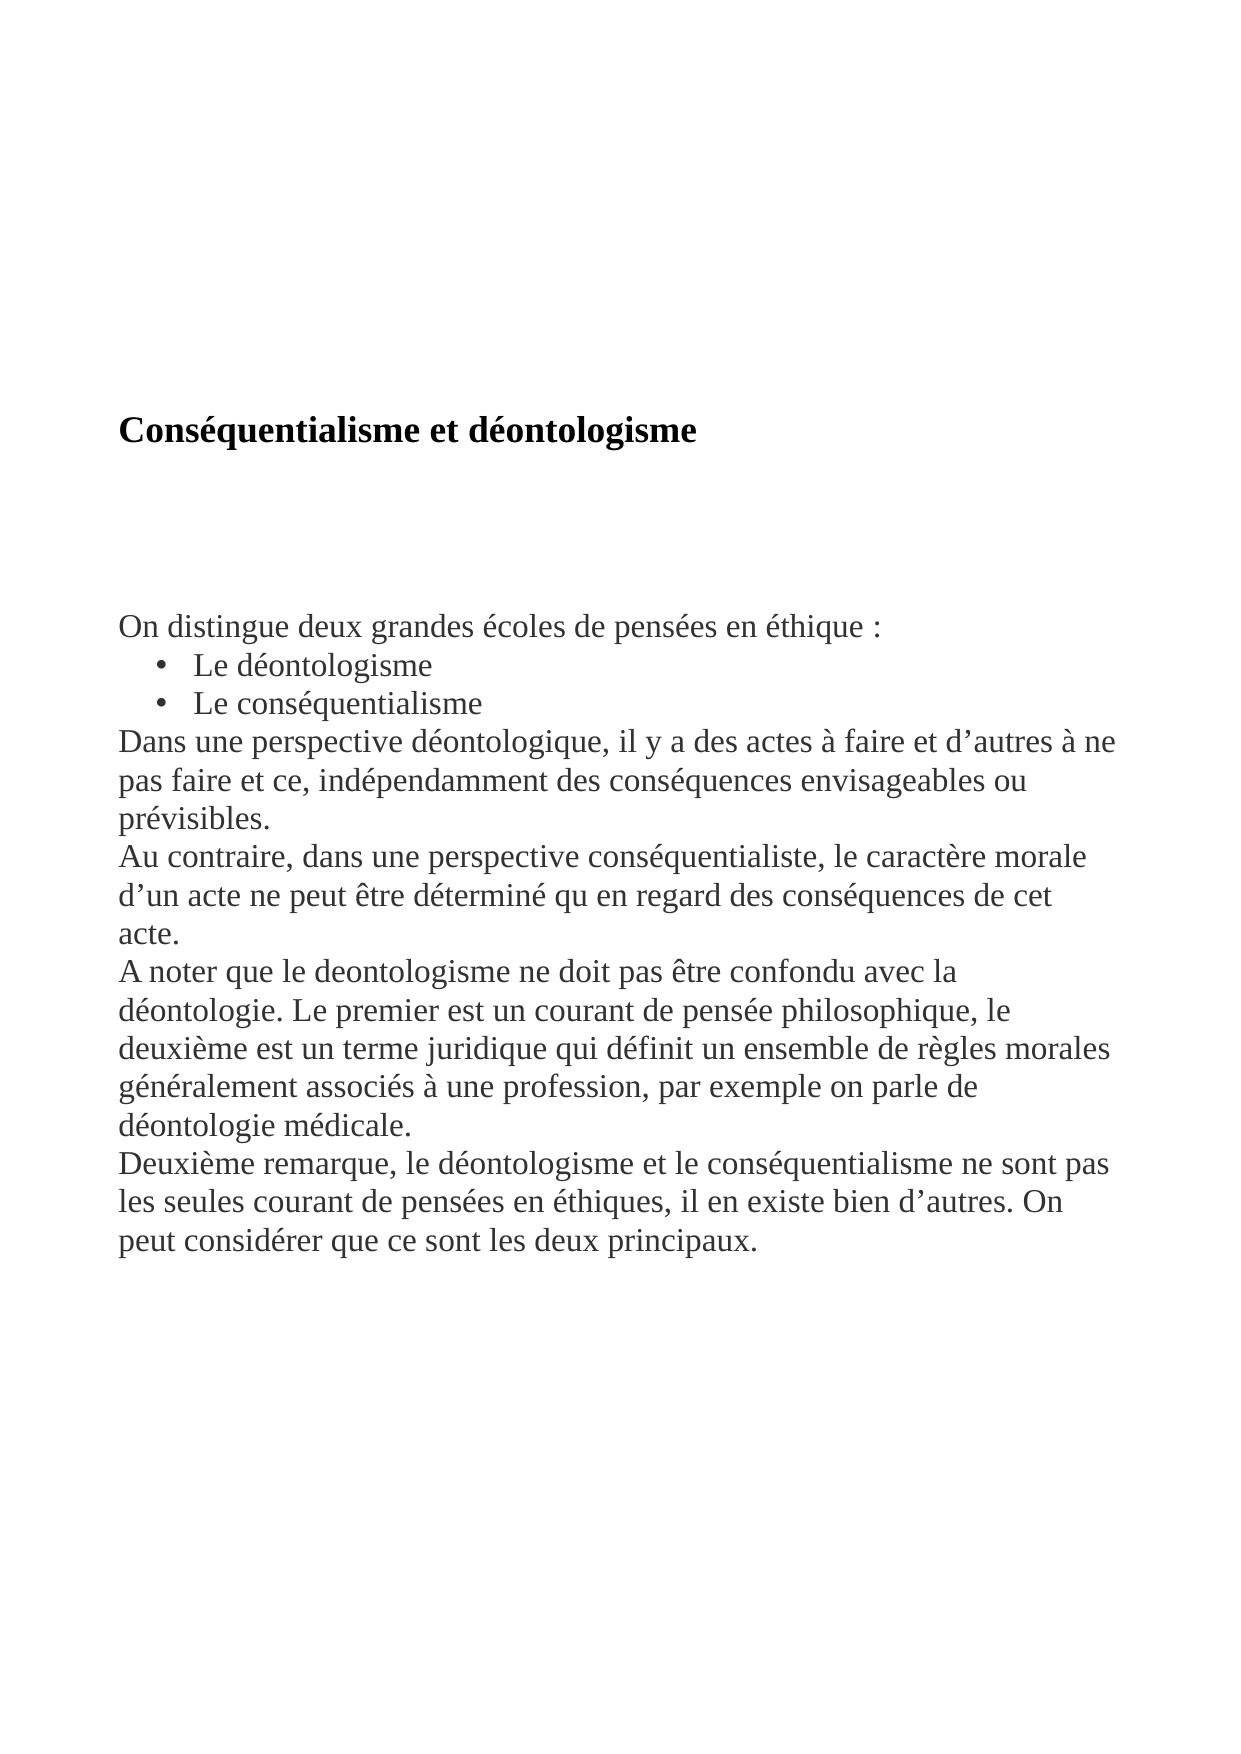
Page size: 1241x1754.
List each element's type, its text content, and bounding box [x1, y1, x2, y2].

list Le conséquentialisme [156, 683, 1122, 722]
text Au contraire, dans une perspective conséquentialiste, le caractère morale d’un acte ne peut être déterminé qu en regard des conséquences de cet acte. [118, 837, 1122, 952]
list Le déontologisme [156, 645, 1122, 683]
text A noter que le deontologisme ne doit pas être confondu avec la déontologie. Le premier est un courant de pensée philosophique, le deuxième est un terme juridique qui définit un ensemble de règles morales généralement associés à une profession, par exemple on parle de déontologie médicale. [118, 952, 1122, 1143]
text On distingue deux grandes écoles de pensées en éthique : [118, 607, 1122, 645]
text Deuxième remarque, le déontologisme et le conséquentialisme ne sont pas les seules courant de pensées en éthiques, il en existe bien d’autres. On peut considérer que ce sont les deux principaux. [118, 1143, 1122, 1258]
text Dans une perspective déontologique, il y a des actes à faire et d’autres à ne pas faire et ce, indépendamment des conséquences envisageables ou prévisibles. [118, 722, 1122, 837]
subtitle Conséquentialisme et déontologisme [118, 407, 1122, 450]
